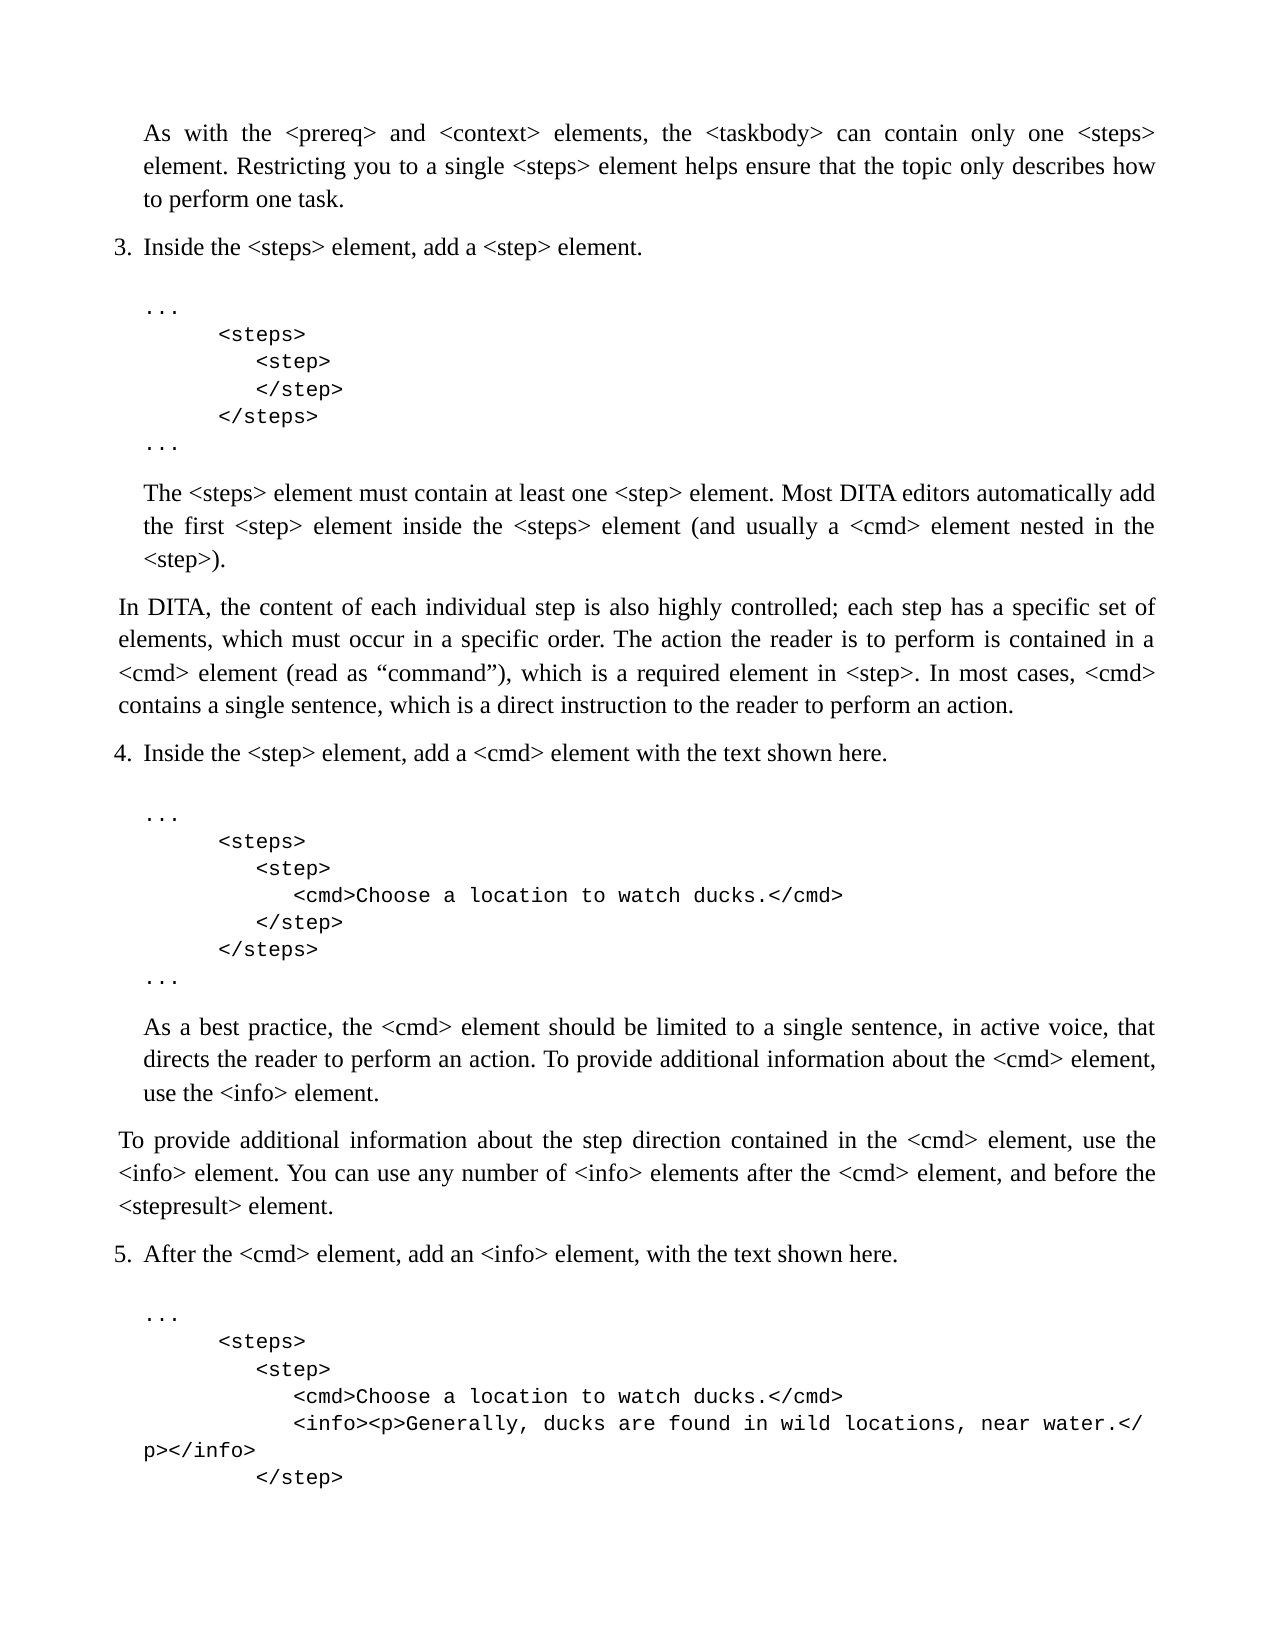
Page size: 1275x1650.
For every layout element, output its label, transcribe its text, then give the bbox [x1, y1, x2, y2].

list ... <steps> <step> <cmd>Choose a location to watch ducks.</cmd> </step> </steps> ... [118, 803, 1157, 990]
text To provide additional information about the step direction contained in the <cmd> element, use the <info> element. You can use any number of <info> elements after the <cmd> element, and before the <stepresult> element. [118, 1125, 1157, 1220]
list ... <steps> <step> <cmd>Choose a location to watch ducks.</cmd> <info><p>Generally, ducks are found in wild locations, near water.</p></info> </step> [118, 1304, 1157, 1491]
list The <steps> element must contain at least one <step> element. Most DITA editors automatically add the first <step> element inside the <steps> element (and usually a <cmd> element nested in the <step>). [118, 478, 1157, 573]
list As with the <prereq> and <context> elements, the <taskbody> can contain only one <steps> element. Restricting you to a single <steps> element helps ensure that the topic only describes how to perform one task. [118, 118, 1157, 213]
list After the <cmd> element, add an <info> element, with the text shown here. [118, 1239, 1157, 1268]
list Inside the <steps> element, add a <step> element. [118, 232, 1157, 261]
list As a best practice, the <cmd> element should be limited to a single sentence, in active voice, that directs the reader to perform an action. To provide additional information about the <cmd> element, use the <info> element. [118, 1012, 1157, 1106]
text In DITA, the content of each individual step is also highly controlled; each step has a specific set of elements, which must occur in a specific order. The action the reader is to perform is contained in a <cmd> element (read as “command”), which is a required element in <step>. In most cases, <cmd> contains a single sentence, which is a direct instruction to the reader to perform an action. [118, 592, 1157, 719]
list ... <steps> <step> </step> </steps> ... [118, 297, 1157, 457]
list Inside the <step> element, add a <cmd> element with the text shown here. [118, 738, 1157, 767]
